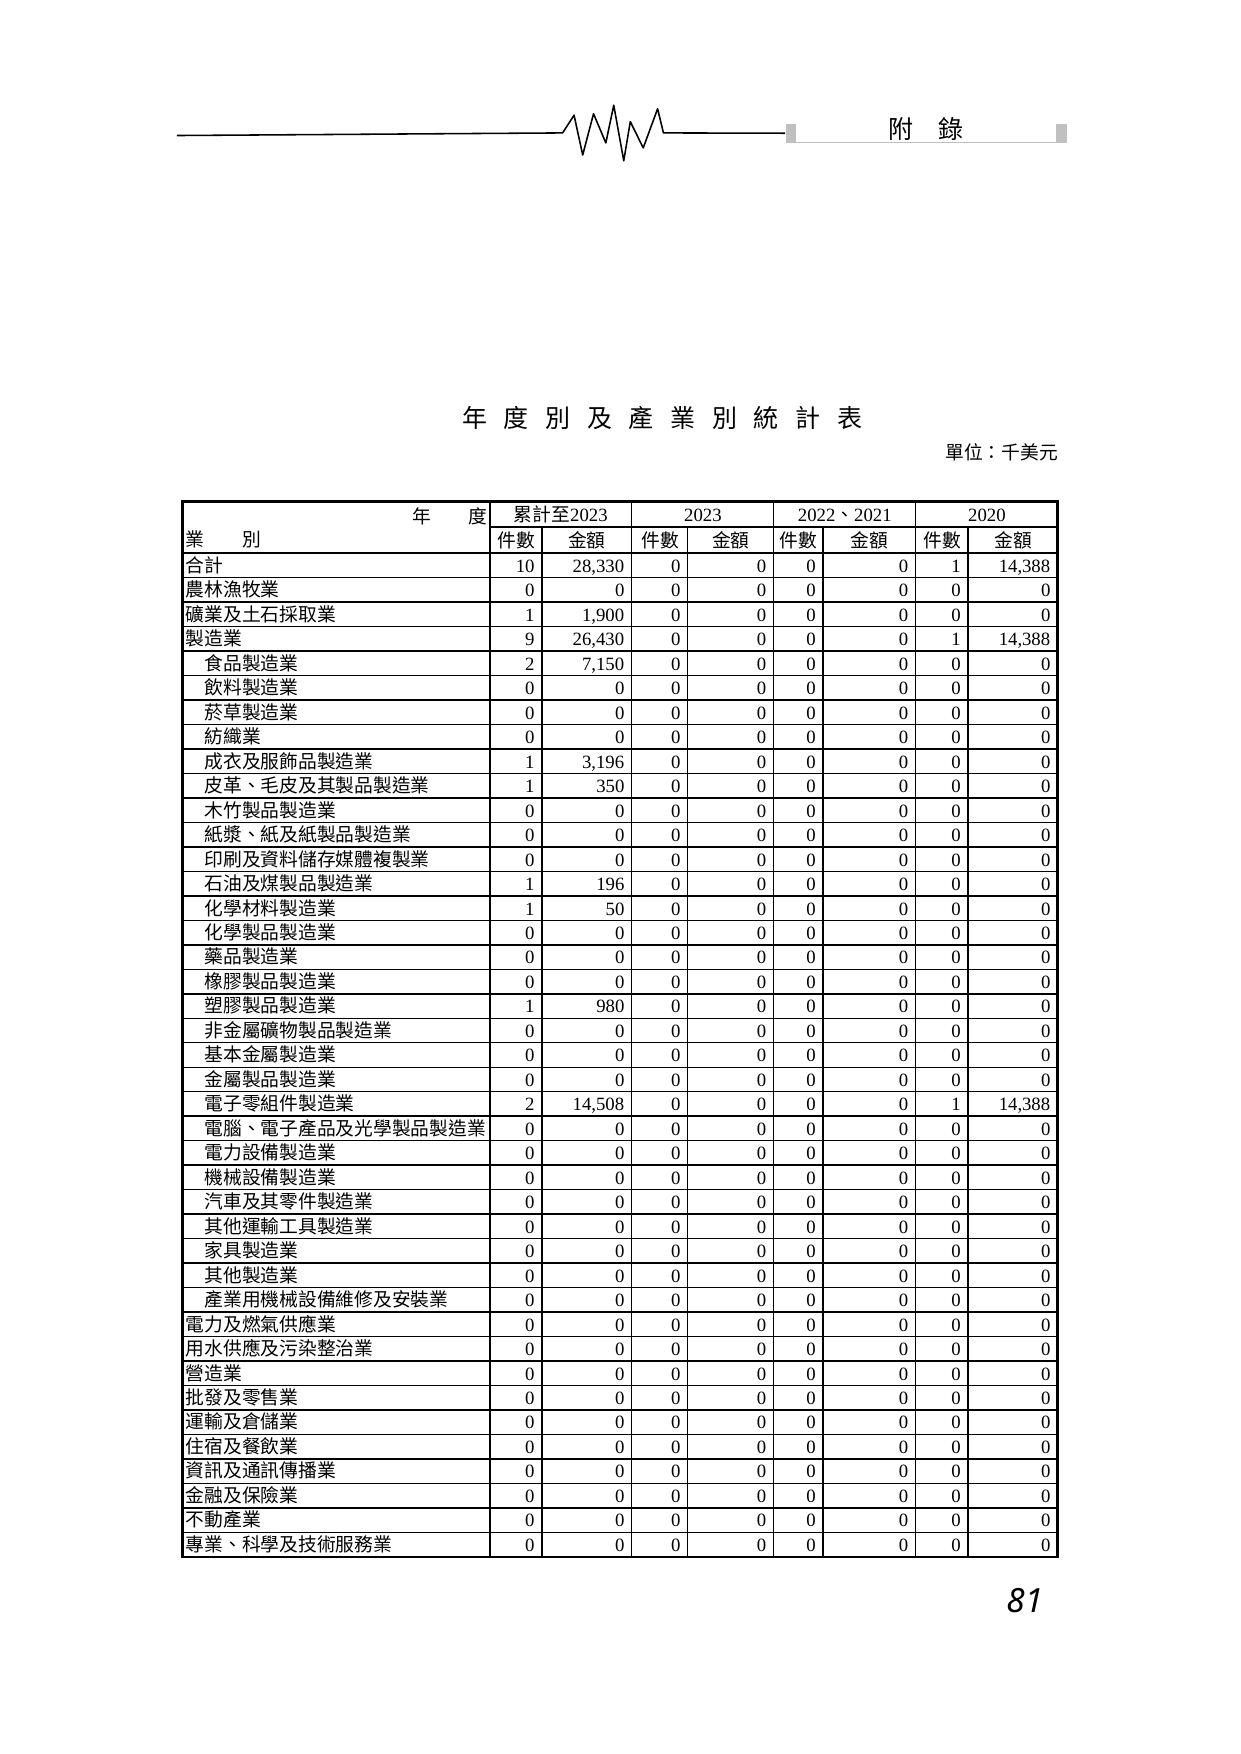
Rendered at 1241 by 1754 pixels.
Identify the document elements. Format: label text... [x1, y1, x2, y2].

table_cell 0 [916, 1533, 967, 1556]
table_cell 0 [491, 1484, 541, 1507]
table_cell 菸草製造業 [184, 701, 489, 724]
table_cell 0 [916, 1166, 967, 1189]
table_cell 0 [969, 1264, 1056, 1287]
table_cell 0 [774, 823, 822, 846]
table_cell 0 [543, 1533, 631, 1556]
table_cell 0 [688, 1043, 773, 1066]
table_cell 0 [774, 725, 822, 748]
table_cell 0 [774, 1288, 822, 1311]
table_cell 0 [774, 1533, 822, 1556]
table_cell 0 [632, 823, 687, 846]
table_cell 金額 [688, 528, 773, 552]
table_cell 用水供應及污染整治業 [184, 1337, 489, 1360]
table_cell 0 [824, 1117, 915, 1140]
table_header 2020 [916, 503, 1056, 526]
table_cell 14,508 [543, 1092, 631, 1115]
table_cell 0 [824, 725, 915, 748]
table_cell 0 [543, 1166, 631, 1189]
table_cell 2 [491, 652, 541, 675]
table_cell 0 [969, 1533, 1056, 1556]
table_cell 0 [774, 872, 822, 895]
table_cell 0 [543, 799, 631, 822]
table_cell 1 [491, 872, 541, 895]
table_cell 0 [688, 750, 773, 773]
table_cell 0 [824, 1435, 915, 1458]
table_cell 26,430 [543, 627, 631, 650]
table_cell 0 [824, 1288, 915, 1311]
table_cell 0 [688, 970, 773, 993]
table_cell 基本金屬製造業 [184, 1043, 489, 1066]
table_cell 0 [491, 1141, 541, 1164]
table_cell 0 [688, 578, 773, 601]
table_cell 0 [824, 1533, 915, 1556]
table_cell 0 [916, 1141, 967, 1164]
table_header 2022、2021 [774, 503, 915, 526]
table_cell 0 [688, 652, 773, 675]
table_cell 0 [824, 1215, 915, 1238]
table_cell 0 [969, 921, 1056, 944]
table_cell 非金屬礦物製品製造業 [184, 1019, 489, 1042]
table_cell 0 [824, 921, 915, 944]
table_cell 木竹製品製造業 [184, 799, 489, 822]
table_cell 0 [774, 774, 822, 797]
table_cell 0 [824, 1166, 915, 1189]
table_cell 0 [543, 823, 631, 846]
table_cell 其他製造業 [184, 1264, 489, 1287]
table_cell 其他運輸工具製造業 [184, 1215, 489, 1238]
table_cell 0 [824, 627, 915, 650]
table_cell 0 [916, 1460, 967, 1482]
table_cell 0 [969, 1435, 1056, 1458]
table_cell 住宿及餐飲業 [184, 1435, 489, 1458]
table_cell 0 [916, 578, 967, 601]
table_cell 0 [632, 1239, 687, 1262]
table_cell 0 [632, 1141, 687, 1164]
table_cell 0 [543, 1460, 631, 1482]
table_cell 0 [543, 1043, 631, 1066]
table_cell 7,150 [543, 652, 631, 675]
table_cell 0 [491, 848, 541, 871]
table_cell 資訊及通訊傳播業 [184, 1460, 489, 1482]
table_cell 0 [688, 946, 773, 968]
table_cell 化學製品製造業 [184, 921, 489, 944]
table_cell 0 [916, 1288, 967, 1311]
table_cell 0 [774, 1190, 822, 1213]
table_cell 0 [969, 725, 1056, 748]
table_cell 0 [632, 1509, 687, 1531]
table_cell 0 [491, 1190, 541, 1213]
table_cell 0 [688, 1460, 773, 1482]
table_cell 0 [543, 946, 631, 968]
table_cell 0 [632, 1362, 687, 1384]
table_cell 0 [969, 1166, 1056, 1189]
table_cell 0 [491, 1460, 541, 1482]
table_cell 電力設備製造業 [184, 1141, 489, 1164]
table_cell 0 [824, 970, 915, 993]
table_cell 0 [491, 1239, 541, 1262]
table_cell 0 [774, 1092, 822, 1115]
table_cell 運輸及倉儲業 [184, 1411, 489, 1433]
table_cell 0 [688, 1362, 773, 1384]
table_cell 0 [824, 1484, 915, 1507]
table_cell 0 [969, 676, 1056, 699]
table_cell 0 [632, 1435, 687, 1458]
table_cell 0 [969, 1190, 1056, 1213]
table_cell 1 [491, 995, 541, 1017]
table_cell 0 [824, 750, 915, 773]
table_cell 0 [543, 676, 631, 699]
table_cell 0 [969, 823, 1056, 846]
table_cell 件數 [491, 528, 541, 552]
table_cell 0 [824, 774, 915, 797]
table_cell 0 [969, 897, 1056, 919]
table_cell 0 [632, 1484, 687, 1507]
table_cell 10 [491, 554, 541, 577]
table_cell 0 [632, 799, 687, 822]
table_cell 0 [824, 946, 915, 968]
table_cell 電力及燃氣供應業 [184, 1313, 489, 1336]
table_cell 0 [688, 823, 773, 846]
table_cell 0 [916, 1215, 967, 1238]
table_cell 0 [632, 603, 687, 626]
table_cell 印刷及資料儲存媒體複製業 [184, 848, 489, 871]
table_cell 0 [632, 1411, 687, 1433]
table_cell 0 [491, 701, 541, 724]
table_cell 0 [632, 1068, 687, 1091]
table_cell 0 [688, 701, 773, 724]
table_cell 0 [543, 1337, 631, 1360]
table_cell 0 [688, 799, 773, 822]
table_cell 0 [543, 1435, 631, 1458]
table_cell 製造業 [184, 627, 489, 650]
table_cell 0 [916, 1386, 967, 1409]
table_cell 0 [774, 1460, 822, 1482]
table_cell 0 [491, 1264, 541, 1287]
table_cell 0 [688, 1019, 773, 1042]
table_cell 0 [916, 946, 967, 968]
table_cell 0 [632, 725, 687, 748]
table_cell 0 [824, 554, 915, 577]
table_cell 金額 [969, 528, 1056, 552]
table_cell 0 [969, 1117, 1056, 1140]
table_cell 1 [491, 774, 541, 797]
table_cell 1 [916, 627, 967, 650]
table_cell 0 [969, 1215, 1056, 1238]
table_cell 0 [491, 921, 541, 944]
table_cell 0 [916, 1337, 967, 1360]
table_cell 批發及零售業 [184, 1386, 489, 1409]
table_cell 0 [969, 1484, 1056, 1507]
table_cell 0 [688, 1239, 773, 1262]
table_cell 食品製造業 [184, 652, 489, 675]
table_cell 0 [969, 578, 1056, 601]
table_cell 0 [824, 1068, 915, 1091]
table_cell 皮革、毛皮及其製品製造業 [184, 774, 489, 797]
table_cell 0 [543, 1068, 631, 1091]
table_cell 0 [969, 970, 1056, 993]
table_cell 0 [632, 897, 687, 919]
table_cell 0 [774, 1117, 822, 1140]
table_cell 14,388 [969, 554, 1056, 577]
table_cell 0 [916, 1239, 967, 1262]
table_cell 電子零組件製造業 [184, 1092, 489, 1115]
table_cell 0 [491, 1313, 541, 1336]
table_cell 0 [916, 970, 967, 993]
table_cell 0 [491, 578, 541, 601]
table_cell 0 [491, 676, 541, 699]
table_cell 0 [632, 1092, 687, 1115]
table_cell 0 [916, 921, 967, 944]
table_cell 0 [688, 1313, 773, 1336]
table_cell 0 [916, 799, 967, 822]
table_cell 28,330 [543, 554, 631, 577]
table_cell 0 [774, 848, 822, 871]
table_cell 0 [688, 603, 773, 626]
table_cell 0 [824, 1141, 915, 1164]
table_cell 196 [543, 872, 631, 895]
table_cell 0 [774, 1484, 822, 1507]
table_cell 1,900 [543, 603, 631, 626]
table_cell 0 [688, 1411, 773, 1433]
table_cell 0 [632, 750, 687, 773]
table_cell 0 [916, 725, 967, 748]
table_cell 0 [543, 1141, 631, 1164]
table_cell 0 [774, 1215, 822, 1238]
table_cell 0 [491, 1533, 541, 1556]
table_cell 0 [688, 725, 773, 748]
table_cell 橡膠製品製造業 [184, 970, 489, 993]
table_cell 0 [688, 627, 773, 650]
table_cell 0 [824, 848, 915, 871]
table_cell 1 [916, 1092, 967, 1115]
table_cell 0 [774, 1337, 822, 1360]
table_cell 金屬製品製造業 [184, 1068, 489, 1091]
table_cell 0 [543, 578, 631, 601]
table_cell 0 [491, 1337, 541, 1360]
table_cell 0 [824, 1337, 915, 1360]
table_cell 0 [688, 1484, 773, 1507]
table_cell 0 [916, 1435, 967, 1458]
table_cell 0 [774, 750, 822, 773]
table_cell 金融及保險業 [184, 1484, 489, 1507]
table_cell 0 [774, 1019, 822, 1042]
table_cell 0 [774, 799, 822, 822]
table_cell 0 [688, 1533, 773, 1556]
table_cell 0 [632, 848, 687, 871]
table_cell 0 [688, 676, 773, 699]
table_cell 0 [824, 603, 915, 626]
table_cell 0 [632, 1264, 687, 1287]
table_header 累計至2023 [491, 503, 631, 526]
table_cell 0 [491, 1386, 541, 1409]
table_cell 0 [774, 1386, 822, 1409]
table_cell 0 [969, 1043, 1056, 1066]
text 單位：千美元 [183, 438, 1058, 465]
table_cell 0 [632, 1190, 687, 1213]
table_header 2023 [632, 503, 773, 526]
table_cell 0 [543, 1215, 631, 1238]
table_cell 0 [774, 578, 822, 601]
table_cell 1 [491, 603, 541, 626]
table_cell 0 [824, 1509, 915, 1531]
table_cell 0 [969, 1239, 1056, 1262]
table_cell 0 [916, 848, 967, 871]
table_cell 機械設備製造業 [184, 1166, 489, 1189]
table_cell 0 [774, 946, 822, 968]
table_cell 2 [491, 1092, 541, 1115]
table_cell 0 [774, 603, 822, 626]
table_cell 0 [916, 701, 967, 724]
table_cell 0 [688, 1509, 773, 1531]
table_cell 0 [491, 1411, 541, 1433]
table_cell 0 [916, 1484, 967, 1507]
table_cell 件數 [916, 528, 967, 552]
table_cell 0 [774, 676, 822, 699]
table_cell 0 [824, 1386, 915, 1409]
table_cell 0 [969, 603, 1056, 626]
table_cell 0 [824, 799, 915, 822]
table_cell 0 [774, 1509, 822, 1531]
table_cell 0 [824, 1190, 915, 1213]
table_cell 0 [774, 1411, 822, 1433]
table_cell 0 [632, 1215, 687, 1238]
table_cell 0 [969, 799, 1056, 822]
table_cell 0 [491, 799, 541, 822]
table_cell 汽車及其零件製造業 [184, 1190, 489, 1213]
table_cell 0 [916, 1264, 967, 1287]
table_cell 0 [824, 1092, 915, 1115]
table_cell 0 [916, 897, 967, 919]
table_cell 0 [824, 1239, 915, 1262]
table_cell 0 [916, 1019, 967, 1042]
table_cell 0 [688, 1288, 773, 1311]
table_cell 350 [543, 774, 631, 797]
table_cell 專業、科學及技術服務業 [184, 1533, 489, 1556]
table_cell 0 [774, 1264, 822, 1287]
table_cell 0 [688, 1337, 773, 1360]
table_cell 0 [774, 1435, 822, 1458]
table_cell 飲料製造業 [184, 676, 489, 699]
table_cell 0 [491, 725, 541, 748]
table_cell 0 [491, 1019, 541, 1042]
table_cell 0 [543, 1386, 631, 1409]
table_cell 0 [491, 1435, 541, 1458]
table_cell 0 [774, 897, 822, 919]
table_cell 0 [916, 1043, 967, 1066]
table_cell 0 [632, 676, 687, 699]
table_cell 9 [491, 627, 541, 650]
table_cell 0 [632, 774, 687, 797]
table_cell 0 [543, 1288, 631, 1311]
table_cell 0 [969, 848, 1056, 871]
table_cell 0 [632, 701, 687, 724]
table_cell 0 [969, 652, 1056, 675]
table_cell 0 [632, 1313, 687, 1336]
table_cell 0 [774, 1068, 822, 1091]
table_cell 0 [824, 872, 915, 895]
table_cell 0 [688, 897, 773, 919]
table_cell 0 [969, 872, 1056, 895]
table_cell 0 [916, 1117, 967, 1140]
table_cell 0 [969, 1288, 1056, 1311]
table_cell 家具製造業 [184, 1239, 489, 1262]
table_cell 0 [632, 946, 687, 968]
table_cell 0 [688, 554, 773, 577]
table_cell 0 [491, 823, 541, 846]
table_cell 0 [824, 578, 915, 601]
table_cell 0 [543, 1190, 631, 1213]
table_cell 0 [916, 774, 967, 797]
table_cell 0 [491, 946, 541, 968]
table_cell 980 [543, 995, 631, 1017]
table_cell 0 [916, 1313, 967, 1336]
table_cell 3,196 [543, 750, 631, 773]
table_cell 藥品製造業 [184, 946, 489, 968]
text 年度別及產業別統計表 [183, 375, 1058, 438]
table_cell 紡織業 [184, 725, 489, 748]
table_cell 0 [688, 1190, 773, 1213]
table_cell 0 [774, 1362, 822, 1384]
table_cell 0 [491, 1215, 541, 1238]
table_cell 0 [688, 995, 773, 1017]
table_cell 14,388 [969, 1092, 1056, 1115]
table_cell 合計 [184, 554, 489, 577]
table_cell 0 [916, 872, 967, 895]
table_cell 0 [969, 1509, 1056, 1531]
table_cell 0 [774, 627, 822, 650]
table_cell 不動產業 [184, 1509, 489, 1531]
table_cell 0 [491, 1068, 541, 1091]
table_cell 0 [632, 1386, 687, 1409]
table_cell 0 [774, 701, 822, 724]
table_cell 0 [969, 1411, 1056, 1433]
table_cell 0 [491, 1509, 541, 1531]
table_cell 金額 [543, 528, 631, 552]
table_cell 0 [491, 1362, 541, 1384]
table_cell 化學材料製造業 [184, 897, 489, 919]
table_cell 0 [824, 1264, 915, 1287]
table_cell 0 [491, 1043, 541, 1066]
table_cell 0 [543, 1484, 631, 1507]
table_cell 0 [688, 1386, 773, 1409]
table_cell 1 [491, 897, 541, 919]
table_cell 0 [916, 1411, 967, 1433]
table_cell 1 [491, 750, 541, 773]
table_cell 0 [688, 921, 773, 944]
table_cell 0 [632, 1460, 687, 1482]
table_cell 0 [916, 1068, 967, 1091]
table_cell 0 [774, 1166, 822, 1189]
table_cell 0 [969, 1460, 1056, 1482]
table_cell 0 [969, 1068, 1056, 1091]
table_cell 0 [688, 1166, 773, 1189]
table_cell 0 [969, 750, 1056, 773]
table_cell 0 [824, 1019, 915, 1042]
table_cell 1 [916, 554, 967, 577]
table_cell 0 [632, 1166, 687, 1189]
table_cell 礦業及土石採取業 [184, 603, 489, 626]
table_cell 0 [969, 1141, 1056, 1164]
table_cell 0 [632, 872, 687, 895]
table_cell 0 [824, 1411, 915, 1433]
table_cell 0 [632, 995, 687, 1017]
table_cell 0 [688, 872, 773, 895]
table_cell 0 [632, 1117, 687, 1140]
table_cell 0 [632, 970, 687, 993]
table_cell 0 [916, 676, 967, 699]
table_cell 0 [632, 1288, 687, 1311]
table_cell 0 [632, 627, 687, 650]
table_cell 0 [632, 578, 687, 601]
table_cell 0 [774, 554, 822, 577]
table_cell 0 [688, 1264, 773, 1287]
table_cell 0 [916, 1362, 967, 1384]
table_cell 0 [632, 921, 687, 944]
table_cell 0 [688, 1068, 773, 1091]
table_cell 0 [824, 676, 915, 699]
table_cell 0 [688, 1117, 773, 1140]
table_cell 0 [969, 1313, 1056, 1336]
table_header 年 度 業 別 [184, 503, 489, 552]
table_cell 0 [543, 921, 631, 944]
table_cell 0 [491, 1117, 541, 1140]
table_cell 0 [916, 1509, 967, 1531]
table_cell 0 [543, 1239, 631, 1262]
table_cell 14,388 [969, 627, 1056, 650]
table_cell 0 [916, 1190, 967, 1213]
table_cell 0 [916, 995, 967, 1017]
table_cell 0 [969, 1362, 1056, 1384]
table_cell 紙漿、紙及紙製品製造業 [184, 823, 489, 846]
table_cell 0 [688, 774, 773, 797]
table_cell 0 [774, 1141, 822, 1164]
table_cell 0 [543, 701, 631, 724]
table_cell 0 [543, 1019, 631, 1042]
table_cell 0 [774, 652, 822, 675]
table_cell 50 [543, 897, 631, 919]
table_cell 0 [774, 1239, 822, 1262]
table_cell 0 [688, 1435, 773, 1458]
table_cell 0 [688, 1092, 773, 1115]
table_cell 0 [543, 1362, 631, 1384]
table_cell 產業用機械設備維修及安裝業 [184, 1288, 489, 1311]
table_cell 0 [916, 750, 967, 773]
table_cell 0 [491, 970, 541, 993]
table_cell 0 [688, 1141, 773, 1164]
table_cell 0 [774, 995, 822, 1017]
table_cell 0 [543, 725, 631, 748]
table_cell 件數 [632, 528, 687, 552]
table_cell 0 [491, 1166, 541, 1189]
table_cell 0 [632, 554, 687, 577]
table_cell 0 [824, 1362, 915, 1384]
table_cell 0 [543, 1313, 631, 1336]
table_cell 件數 [774, 528, 822, 552]
table_cell 0 [774, 921, 822, 944]
table_cell 0 [824, 995, 915, 1017]
table_cell 0 [543, 1117, 631, 1140]
table_cell 0 [688, 1215, 773, 1238]
table_cell 0 [969, 774, 1056, 797]
table_cell 0 [632, 1043, 687, 1066]
table_cell 0 [632, 652, 687, 675]
table_cell 電腦、電子產品及光學製品製造業 [184, 1117, 489, 1140]
table_cell 0 [916, 823, 967, 846]
table_cell 0 [543, 1411, 631, 1433]
table_cell 0 [774, 970, 822, 993]
table_cell 0 [543, 1509, 631, 1531]
table_cell 0 [916, 652, 967, 675]
table_cell 0 [969, 701, 1056, 724]
table_cell 0 [824, 652, 915, 675]
table_cell 0 [824, 701, 915, 724]
table_cell 0 [969, 995, 1056, 1017]
table_cell 0 [543, 1264, 631, 1287]
table_cell 0 [491, 1288, 541, 1311]
table_cell 0 [824, 1043, 915, 1066]
table_cell 農林漁牧業 [184, 578, 489, 601]
table_cell 0 [969, 1386, 1056, 1409]
table_cell 0 [632, 1019, 687, 1042]
table_cell 0 [824, 897, 915, 919]
table_cell 0 [543, 970, 631, 993]
table_cell 營造業 [184, 1362, 489, 1384]
table_cell 0 [824, 823, 915, 846]
table_cell 0 [969, 946, 1056, 968]
table_cell 0 [543, 848, 631, 871]
table_cell 0 [824, 1460, 915, 1482]
table_cell 0 [774, 1043, 822, 1066]
table_cell 0 [774, 1313, 822, 1336]
table_cell 成衣及服飾品製造業 [184, 750, 489, 773]
table_cell 0 [632, 1533, 687, 1556]
table_cell 0 [969, 1337, 1056, 1360]
table_cell 塑膠製品製造業 [184, 995, 489, 1017]
table_cell 0 [824, 1313, 915, 1336]
table_cell 0 [632, 1337, 687, 1360]
table_cell 金額 [824, 528, 915, 552]
table_cell 0 [916, 603, 967, 626]
table_cell 0 [969, 1019, 1056, 1042]
table_cell 0 [688, 848, 773, 871]
table_cell 石油及煤製品製造業 [184, 872, 489, 895]
